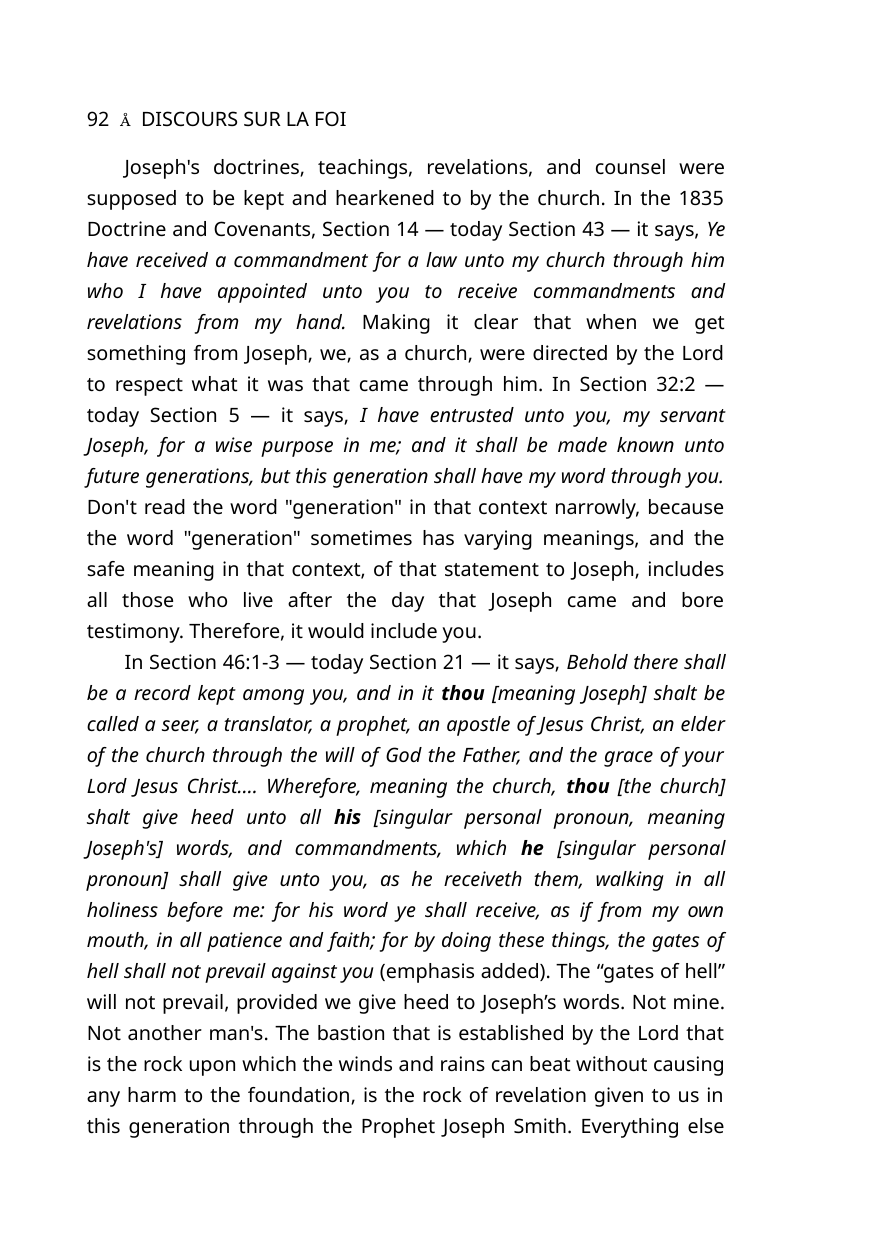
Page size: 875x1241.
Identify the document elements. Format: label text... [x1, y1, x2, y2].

text Joseph's doctrines, teachings, revelations, and counsel were supposed to be kept and hearkened to by the church. In the 1835 Doctrine and Covenants, Section 14 — today Section 43 — it says, Ye have received a commandment for a law unto my church through him who I have appointed unto you to receive commandments and revelations from my hand. Making it clear that when we get something from Joseph, we, as a church, were directed by the Lord to respect what it was that came through him. In Section 32:2 — today Section 5 — it says, I have entrusted unto you, my servant Joseph, for a wise purpose in me; and it shall be made known unto future generations, but this generation shall have my word through you. Don't read the word "generation" in that context narrowly, because the word "generation" sometimes has varying meanings, and the safe meaning in that context, of that statement to Joseph, includes all those who live after the day that Joseph came and bore testimony. Therefore, it would include you. [87, 153, 725, 644]
text In Section 46:1-3 — today Section 21 — it says, Behold there shall be a record kept among you, and in it thou [meaning Joseph] shalt be called a seer, a translator, a prophet, an apostle of Jesus Christ, an elder of the church through the will of God the Father, and the grace of your Lord Jesus Christ…. Wherefore, meaning the church, thou [the church] shalt give heed unto all his [singular personal pronoun, meaning Joseph's] words, and commandments, which he [singular personal pronoun] shall give unto you, as he receiveth them, walking in all holiness before me: for his word ye shall receive, as if from my own mouth, in all patience and faith; for by doing these things, the gates of hell shall not prevail against you (emphasis added). The “gates of hell” will not prevail, provided we give heed to Joseph’s words. Not mine. Not another man's. The bastion that is established by the Lord that is the rock upon which the winds and rains can beat without causing any harm to the foundation, is the rock of revelation given to us in this generation through the Prophet Joseph Smith. Everything else [87, 648, 725, 1139]
